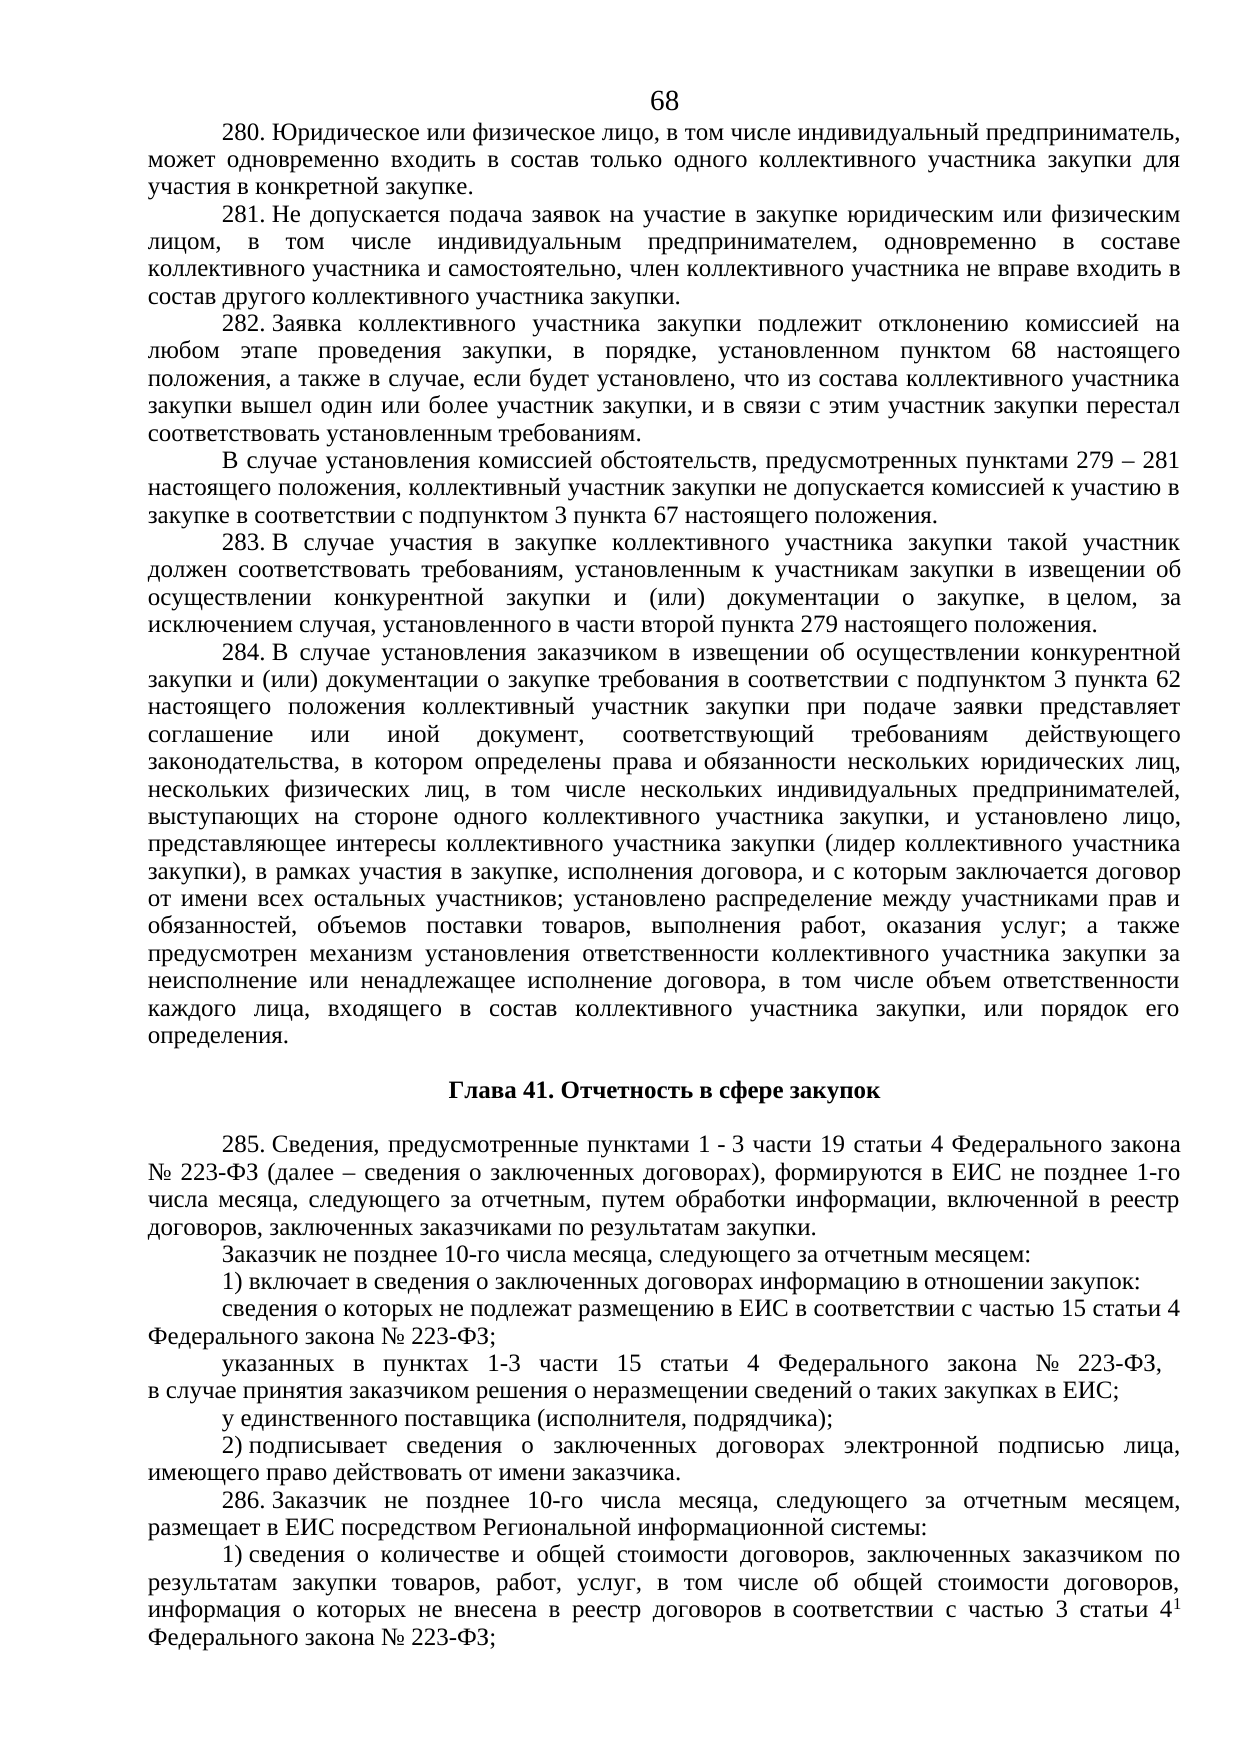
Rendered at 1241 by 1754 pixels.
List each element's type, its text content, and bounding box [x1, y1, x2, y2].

text 284. В случае установления заказчиком в извещении об осуществлении конкурентной закупки и (или) документации о закупке требования в соответствии с подпунктом 3 пункта 62 настоящего положения коллективный участник закупки при подаче заявки представляет соглашение или иной документ, соответствующий требованиям действующего законодательства, в котором определены права и обязанности нескольких юридических лиц, нескольких физических лиц, в том числе нескольких индивидуальных предпринимателей, выступающих на стороне одного коллективного участника закупки, и установлено лицо, представляющее интересы коллективного участника закупки (лидер коллективного участника закупки), в рамках участия в закупке, исполнения договора, и с которым заключается договор от имени всех остальных участников; установлено распределение между участниками прав и обязанностей, объемов поставки товаров, выполнения работ, оказания услуг; а также предусмотрен механизм установления ответственности коллективного участника закупки за неисполнение или ненадлежащее исполнение договора, в том числе объем ответственности каждого лица, входящего в состав коллективного участника закупки, или порядок его определения. [148, 638, 1181, 1049]
text сведения о которых не подлежат размещению в ЕИС в соответствии с частью 15 статьи 4 Федерального закона № 223-ФЗ; [148, 1295, 1181, 1349]
text 280. Юридическое или физическое лицо, в том числе индивидуальный предприниматель, может одновременно входить в состав только одного коллективного участника закупки для участия в конкретной закупке. [148, 118, 1181, 200]
text 286. Заказчик не позднее 10-го числа месяца, следующего за отчетным месяцем, размещает в ЕИС посредством Региональной информационной системы: [148, 1486, 1181, 1541]
text 283. В случае участия в закупке коллективного участника закупки такой участник должен соответствовать требованиям, установленным к участникам закупки в извещении об осуществлении конкурентной закупки и (или) документации о закупке, в целом, за исключением случая, установленного в части второй пункта 279 настоящего положения. [148, 529, 1181, 638]
text 285. Сведения, предусмотренные пунктами 1 - 3 части 19 статьи 4 Федерального закона № 223-ФЗ (далее – сведения о заключенных договорах), формируются в ЕИС не позднее 1-го числа месяца, следующего за отчетным, путем обработки информации, включенной в реестр договоров, заключенных заказчиками по результатам закупки. [148, 1131, 1181, 1240]
text Заказчик не позднее 10-го числа месяца, следующего за отчетным месяцем: [148, 1240, 1181, 1268]
text 2) подписывает сведения о заключенных договорах электронной подписью лица, имеющего право действовать от имени заказчика. [148, 1432, 1181, 1486]
text 282. Заявка коллективного участника закупки подлежит отклонению комиссией на любом этапе проведения закупки, в порядке, установленном пунктом 68 настоящего положения, а также в случае, если будет установлено, что из состава коллективного участника закупки вышел один или более участник закупки, и в связи с этим участник закупки перестал соответствовать установленным требованиям. [148, 310, 1181, 447]
text В случае установления комиссией обстоятельств, предусмотренных пунктами 279 – 281 настоящего положения, коллективный участник закупки не допускается комиссией к участию в закупке в соответствии с подпунктом 3 пункта 67 настоящего положения. [148, 447, 1181, 529]
text 1) сведения о количестве и общей стоимости договоров, заключенных заказчиком по результатам закупки товаров, работ, услуг, в том числе об общей стоимости договоров, информация о которых не внесена в реестр договоров в соответствии с частью 3 статьи 41 Федерального закона № 223-ФЗ; [148, 1541, 1181, 1650]
text 1) включает в сведения о заключенных договорах информацию в отношении закупок: [148, 1268, 1181, 1295]
text у единственного поставщика (исполнителя, подрядчика); [148, 1404, 1181, 1432]
text Глава 41. Отчетность в сфере закупок [148, 1076, 1181, 1103]
text указанных в пунктах 1-3 части 15 статьи 4 Федерального закона № 223-ФЗ, в случае принятия заказчиком решения о неразмещении сведений о таких закупках в ЕИС; [148, 1349, 1181, 1404]
text 281. Не допускается подача заявок на участие в закупке юридическим или физическим лицом, в том числе индивидуальным предпринимателем, одновременно в составе коллективного участника и самостоятельно, член коллективного участника не вправе входить в состав другого коллективного участника закупки. [148, 200, 1181, 310]
